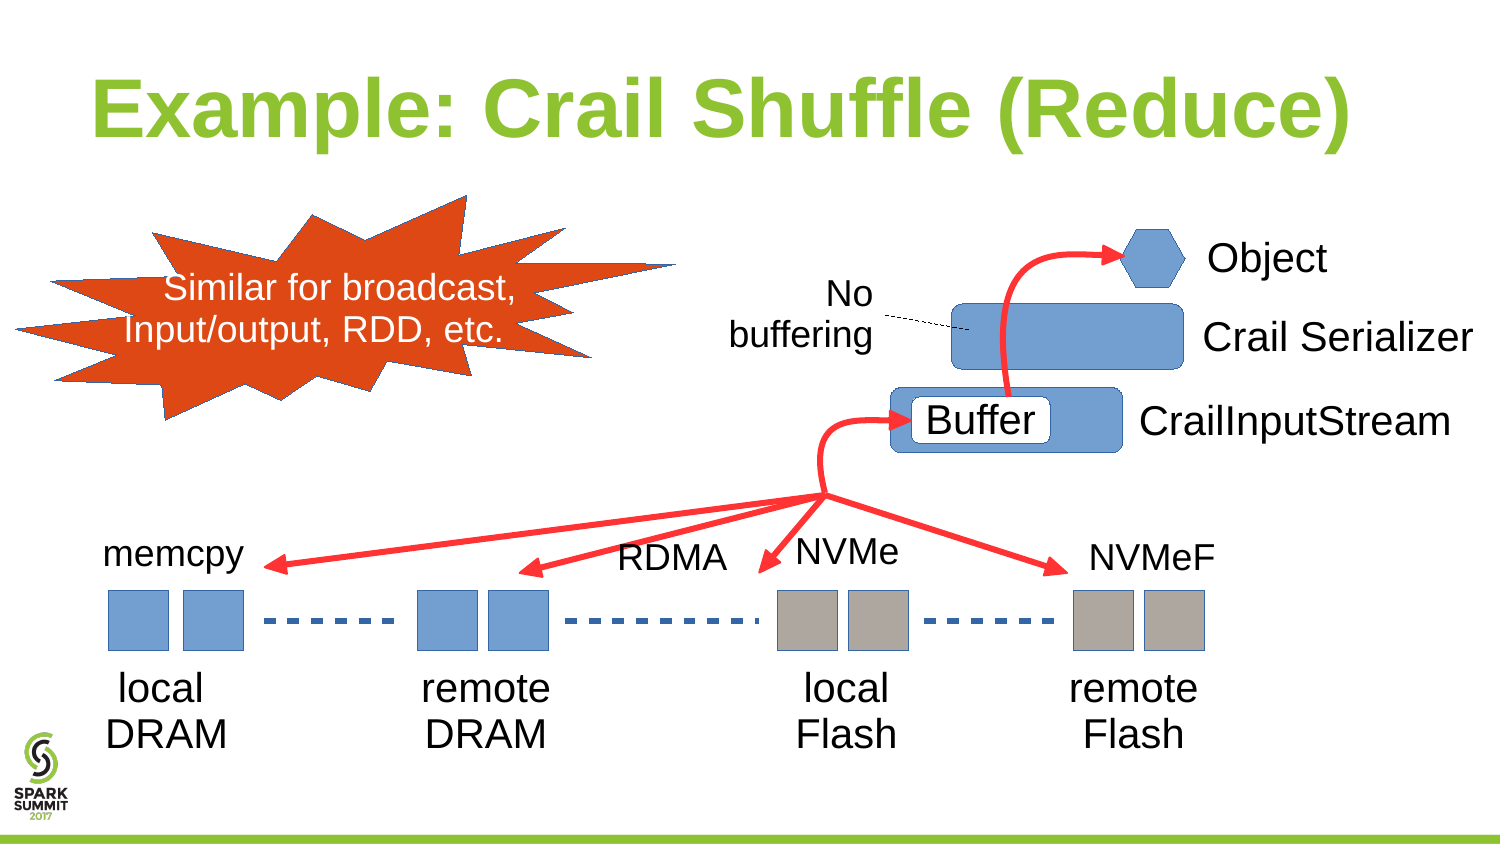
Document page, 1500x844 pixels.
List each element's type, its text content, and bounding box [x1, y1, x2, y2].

text_box [1073, 590, 1134, 651]
text_box Similar for broadcast, Input/output, RDD, etc. [15, 195, 676, 421]
text_box local Flash [741, 657, 952, 767]
text_box memcpy [87, 525, 283, 582]
text_box NVMe [780, 522, 976, 580]
text_box [417, 590, 478, 651]
text_box [848, 590, 909, 651]
text_box Crail Serializer [1187, 306, 1500, 369]
text_box [951, 303, 1003, 370]
text_box [1006, 303, 1184, 370]
text_box CrailInputStream [1123, 390, 1500, 453]
text_box [777, 590, 838, 651]
text_box NVMeF [1073, 528, 1269, 586]
text_box No buffering [693, 264, 889, 364]
picture [13, 731, 69, 833]
text_box Object [1192, 227, 1375, 296]
text_box RDMA [602, 528, 798, 586]
text_box [890, 387, 1005, 418]
text_box [108, 590, 169, 651]
text_box remote DRAM [381, 657, 592, 767]
title Example: Crail Shuffle (Reduce) [75, 33, 1425, 175]
text_box [890, 387, 1123, 453]
text_box [488, 590, 549, 651]
text_box Buffer [911, 396, 1051, 444]
text_box remote Flash [1028, 657, 1239, 767]
text_box [1144, 590, 1205, 651]
text_box [183, 590, 244, 651]
text_box local DRAM [61, 657, 272, 767]
text_box [1120, 229, 1186, 288]
